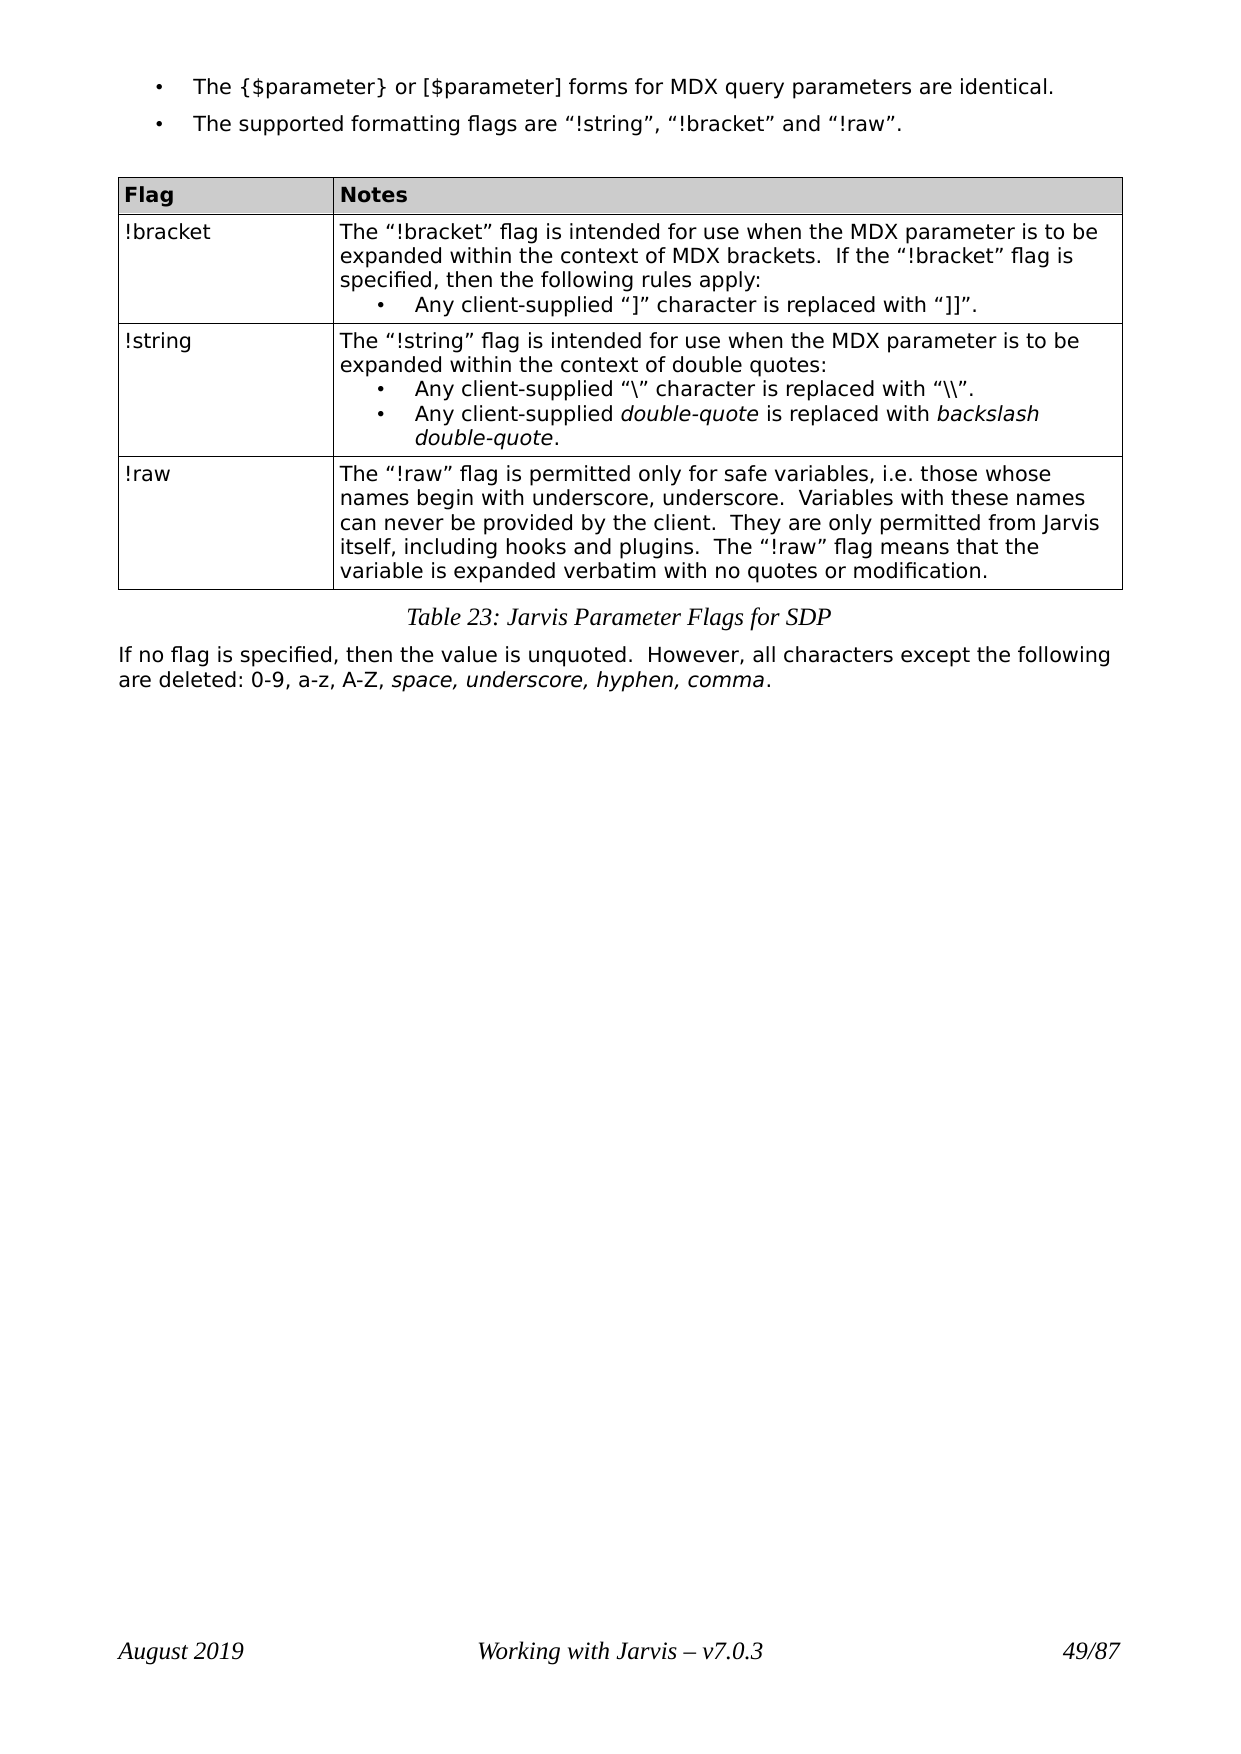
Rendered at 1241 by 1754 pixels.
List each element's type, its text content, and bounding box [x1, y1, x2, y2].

list The {$parameter} or [$parameter] forms for MDX query parameters are identical. [156, 75, 1122, 99]
list The supported formatting flags are “!string”, “!bracket” and “!raw”. [156, 112, 1122, 136]
table_header Notes [334, 178, 1122, 213]
text If no flag is specified, then the value is unquoted. However, all characters except the following are deleted: 0-9, a-z, A-Z, space, underscore, hyphen, comma. [118, 643, 1122, 692]
table_header Flag [119, 178, 333, 213]
table_cell !bracket [119, 215, 333, 323]
table_cell The “!string” flag is intended for use when the MDX parameter is to be expanded within the context of double quotes: Any client-supplied “\” character is replaced with “\\”. Any client-supplied double-quote is replaced with backslash double-quote. [334, 324, 1122, 456]
table_cell The “!raw” flag is permitted only for safe variables, i.e. those whose names begin with underscore, underscore. Variables with these names can never be provided by the client. They are only permitted from Jarvis itself, including hooks and plugins. The “!raw” flag means that the variable is expanded verbatim with no quotes or modification. [334, 457, 1122, 589]
table_cell !raw [119, 457, 333, 589]
table_cell The “!bracket” flag is intended for use when the MDX parameter is to be expanded within the context of MDX brackets. If the “!bracket” flag is specified, then the following rules apply: Any client-supplied “]” character is replaced with “]]”. [334, 215, 1122, 323]
text Table 23: Jarvis Parameter Flags for SDP [118, 602, 1122, 631]
table_cell !string [119, 324, 333, 456]
